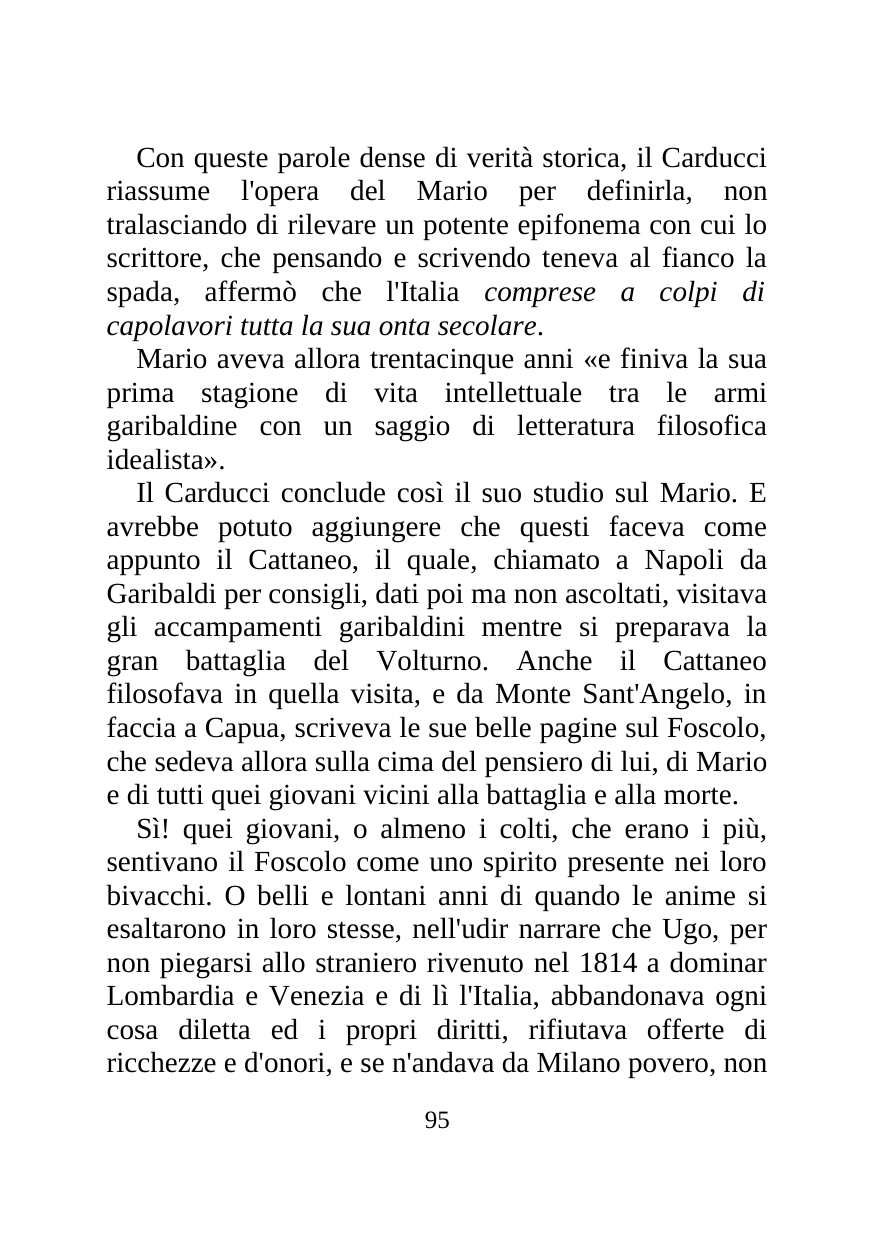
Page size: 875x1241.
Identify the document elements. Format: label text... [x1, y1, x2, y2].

text Il Carducci conclude così il suo studio sul Mario. E avrebbe potuto aggiungere che questi faceva come appunto il Cattaneo, il quale, chiamato a Napoli da Garibaldi per consigli, dati poi ma non ascoltati, visitava gli accampamenti garibaldini mentre si preparava la gran battaglia del Volturno. Anche il Cattaneo filosofava in quella visita, e da Monte Sant'Angelo, in faccia a Capua, scriveva le sue belle pagine sul Foscolo, che sedeva allora sulla cima del pensiero di lui, di Mario e di tutti quei giovani vicini alla battaglia e alla morte. [106, 475, 768, 811]
text Sì! quei giovani, o almeno i colti, che erano i più, sentivano il Foscolo come uno spirito presente nei loro bivacchi. O belli e lontani anni di quando le anime si esaltarono in loro stesse, nell'udir narrare che Ugo, per non piegarsi allo straniero rivenuto nel 1814 a dominar Lombardia e Venezia e di lì l'Italia, abbandonava ogni cosa diletta ed i propri diritti, rifiutava offerte di ricchezze e d'onori, e se n'andava da Milano povero, non [106, 811, 768, 1079]
text Mario aveva allora trentacinque anni «e finiva la sua prima stagione di vita intellettuale tra le armi garibaldine con un saggio di letteratura filosofica idealista». [106, 341, 768, 475]
text Con queste parole dense di verità storica, il Carducci riassume l'opera del Mario per definirla, non tralasciando di rilevare un potente epifonema con cui lo scrittore, che pensando e scrivendo teneva al fianco la spada, affermò che l'Italia comprese a colpi di capolavori tutta la sua onta secolare. [106, 140, 768, 341]
